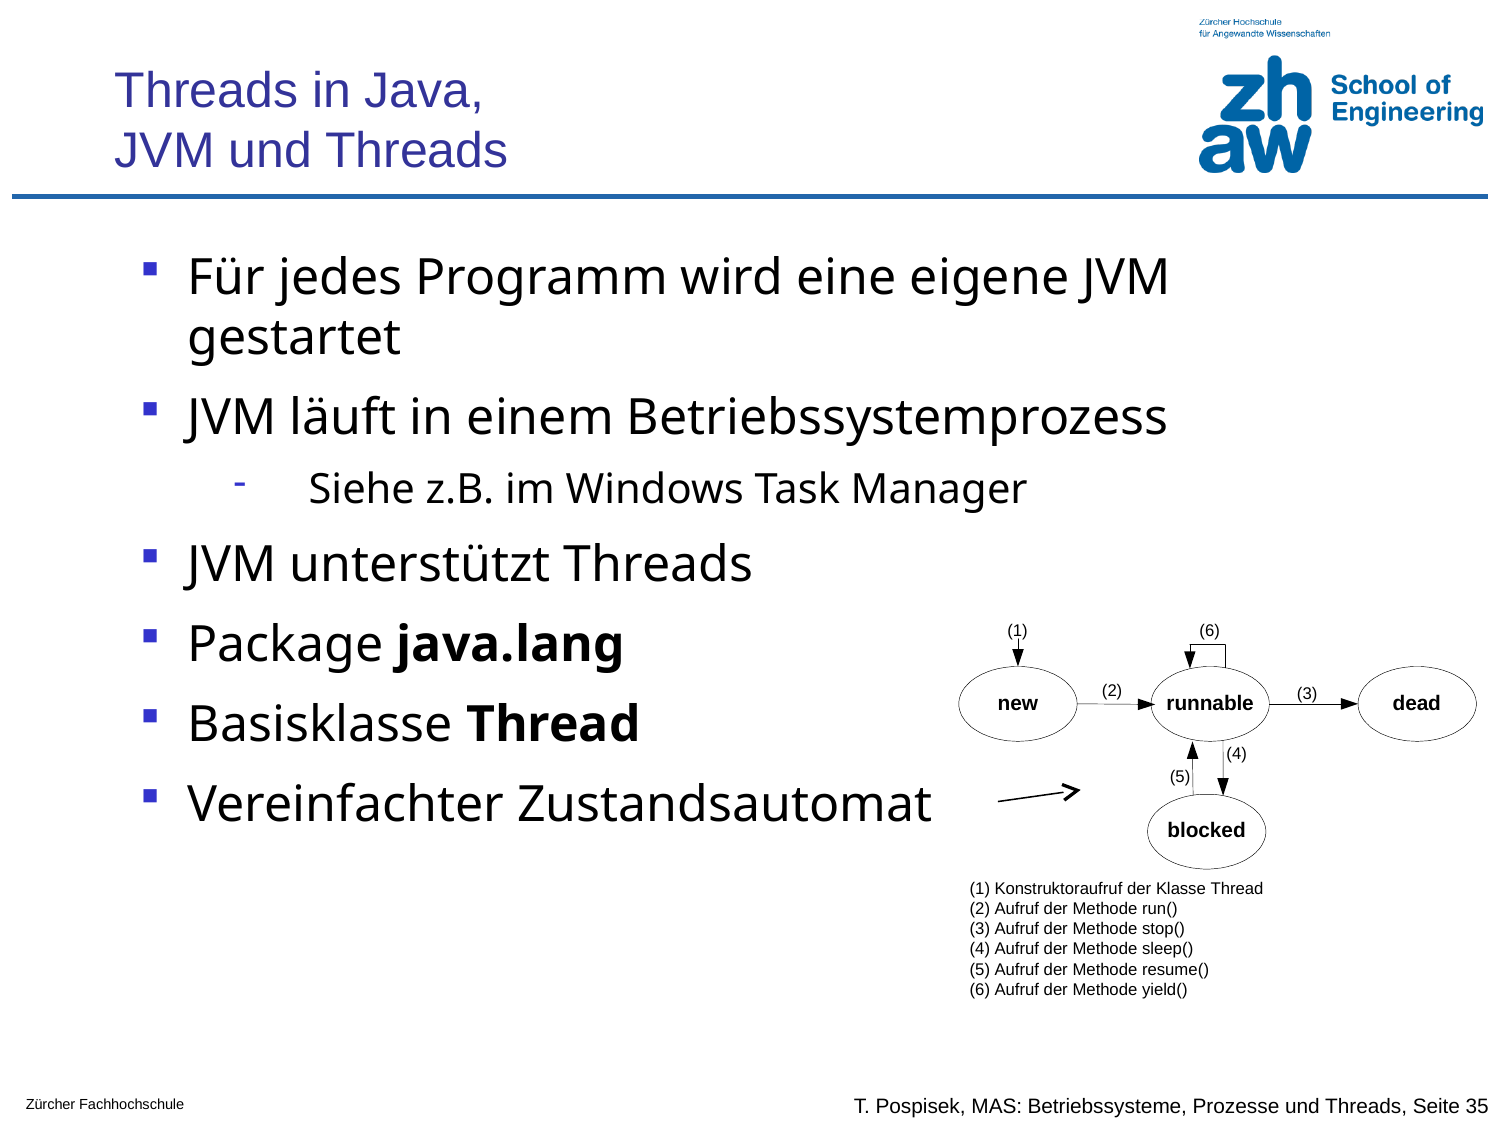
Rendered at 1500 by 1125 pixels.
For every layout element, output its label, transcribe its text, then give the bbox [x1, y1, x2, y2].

text_box Für jedes Programm wird eine eigene JVM gestartet JVM läuft in einem Betriebssystemprozess Siehe z.B. im Windows Task Manager JVM unterstützt Threads Package java.lang Basisklasse Thread Vereinfachter Zustandsautomat [124, 237, 1338, 838]
title Threads in Java, JVM und Threads [99, 72, 1379, 185]
picture [1199, 19, 1483, 173]
picture [937, 590, 1480, 1004]
